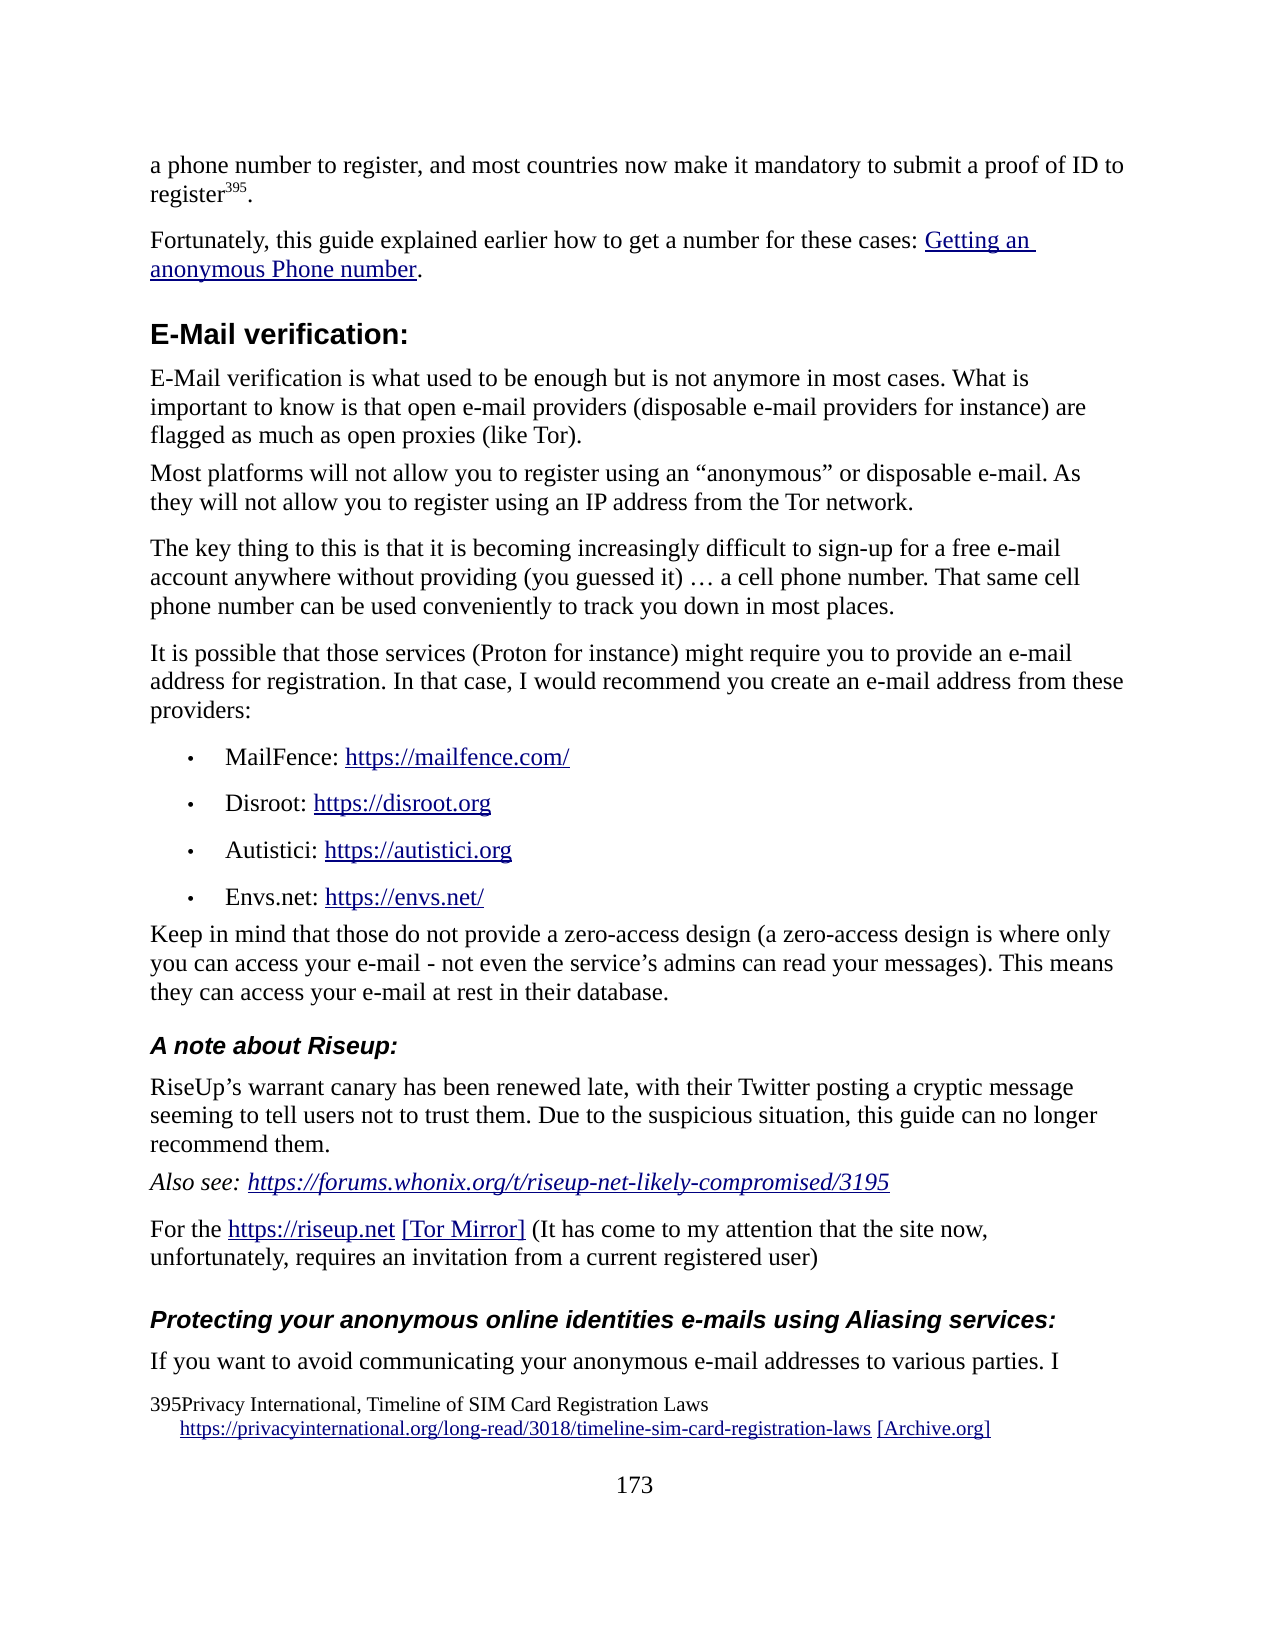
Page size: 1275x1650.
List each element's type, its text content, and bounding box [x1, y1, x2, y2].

subtitle Protecting your anonymous online identities e-mails using Aliasing services: [150, 1305, 1125, 1334]
text If you want to avoid communicating your anonymous e-mail addresses to various parties. I [150, 1346, 1125, 1375]
subtitle E-Mail verification: [150, 317, 1125, 350]
text Also see: https://forums.whonix.org/t/riseup-net-likely-compromised/3195 [150, 1167, 1125, 1196]
text It is possible that those services (Proton for instance) might require you to provide an e-mail address for registration. In that case, I would recommend you create an e-mail address from these providers: [150, 638, 1125, 724]
list Envs.net: https://envs.net/ [187, 882, 1125, 911]
text For the https://riseup.net [Tor Mirror] (It has come to my attention that the site now, unfortunately, requires an invitation from a current registered user) [150, 1214, 1125, 1271]
text a phone number to register, and most countries now make it mandatory to submit a proof of ID to register. [150, 150, 1125, 207]
text Fortunately, this guide explained earlier how to get a number for these cases: Getting an anonymous Phone number. [150, 225, 1125, 283]
text Privacy International, Timeline of SIM Card Registration Laws https://privacyinternational.org/long-read/3018/timeline-sim-card-registration-laws [Archive.org] [150, 1392, 1125, 1440]
text Keep in mind that those do not provide a zero-access design (a zero-access design is where only you can access your e-mail - not even the service’s admins can read your messages). This means they can access your e-mail at rest in their database. [150, 919, 1125, 1006]
list Disroot: https://disroot.org [187, 788, 1125, 817]
text E-Mail verification is what used to be enough but is not anymore in most cases. What is important to know is that open e-mail providers (disposable e-mail providers for instance) are flagged as much as open proxies (like Tor). [150, 363, 1125, 449]
subtitle A note about Riseup: [150, 1031, 1125, 1059]
text Most platforms will not allow you to register using an “anonymous” or disposable e-mail. As they will not allow you to register using an IP address from the Tor network. [150, 458, 1125, 516]
list MailFence: https://mailfence.com/ [187, 742, 1125, 771]
text RiseUp’s warrant canary has been renewed late, with their Twitter posting a cryptic message seeming to tell users not to trust them. Due to the suspicious situation, this guide can no longer recommend them. [150, 1072, 1125, 1158]
text The key thing to this is that it is becoming increasingly difficult to sign-up for a free e-mail account anywhere without providing (you guessed it) … a cell phone number. That same cell phone number can be used conveniently to track you down in most places. [150, 533, 1125, 620]
list Autistici: https://autistici.org [187, 835, 1125, 864]
